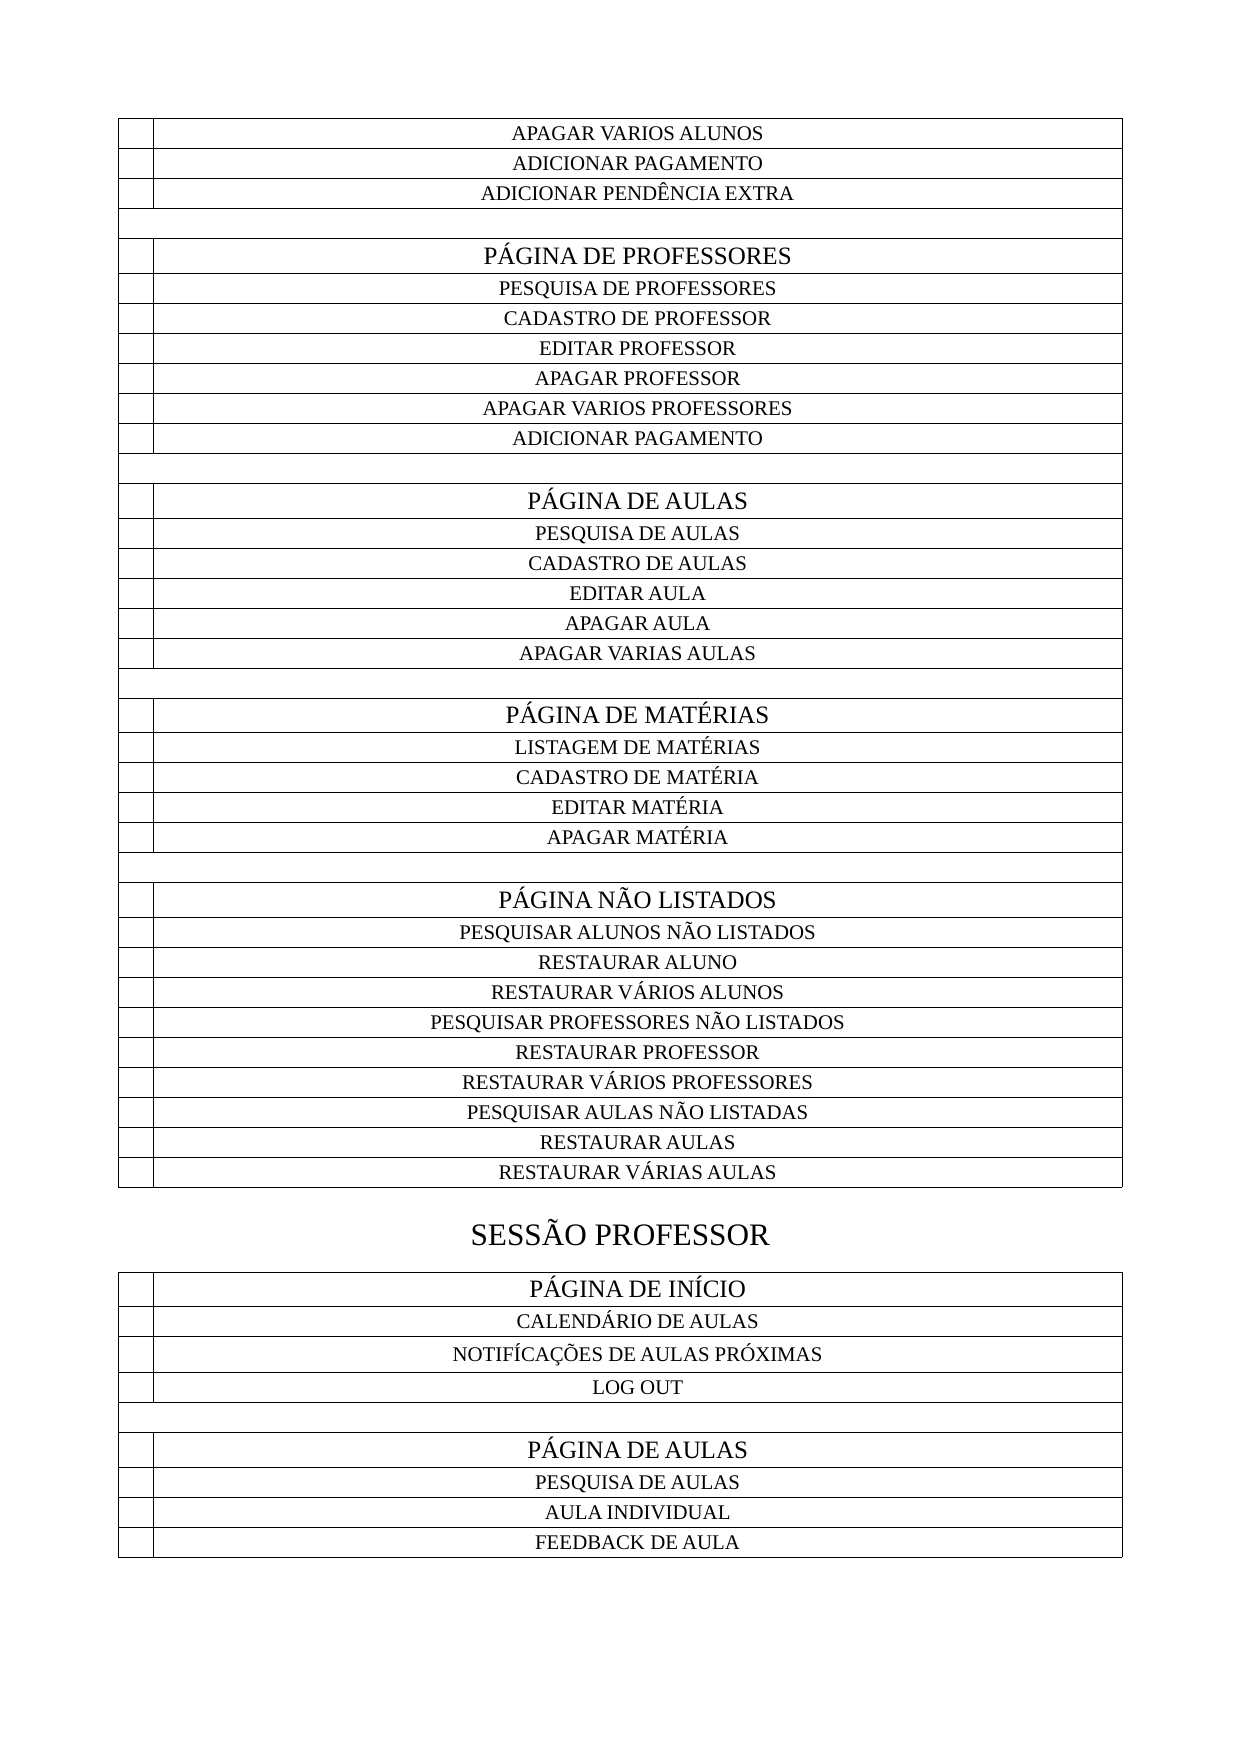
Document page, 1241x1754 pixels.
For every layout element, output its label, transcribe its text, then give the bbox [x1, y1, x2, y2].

table_cell PESQUISAR PROFESSORES NÃO LISTADOS [154, 1008, 1122, 1037]
table_cell [119, 918, 153, 947]
table_cell [119, 853, 1122, 882]
table_cell PESQUISAR AULAS NÃO LISTADAS [154, 1098, 1122, 1127]
table_cell RESTAURAR AULAS [154, 1128, 1122, 1157]
table_cell [119, 394, 153, 423]
table_cell APAGAR AULA [154, 609, 1122, 637]
table_cell [119, 1008, 153, 1037]
table_cell [119, 793, 153, 822]
table_cell PESQUISA DE AULAS [154, 519, 1122, 547]
table_cell [119, 1403, 1122, 1432]
table_cell CADASTRO DE AULAS [154, 549, 1122, 577]
table_cell [119, 179, 153, 208]
table_cell APAGAR VARIOS PROFESSORES [154, 394, 1122, 423]
table_cell NOTIFÍCAÇÕES DE AULAS PRÓXIMAS [154, 1337, 1122, 1372]
table_cell [119, 209, 1122, 238]
table_cell [119, 669, 1122, 697]
table_cell [119, 549, 153, 577]
table_cell CADASTRO DE MATÉRIA [154, 763, 1122, 792]
table_cell APAGAR MATÉRIA [154, 823, 1122, 852]
table_cell LOG OUT [154, 1373, 1122, 1402]
table_cell [119, 239, 153, 273]
table_cell RESTAURAR ALUNO [154, 948, 1122, 977]
table_cell ADICIONAR PENDÊNCIA EXTRA [154, 179, 1122, 208]
table_cell [119, 1337, 153, 1372]
table_cell [119, 364, 153, 393]
table_cell [119, 1307, 153, 1336]
table_cell PÁGINA DE MATÉRIAS [154, 699, 1122, 732]
table_cell AULA INDIVIDUAL [154, 1498, 1122, 1527]
table_cell APAGAR PROFESSOR [154, 364, 1122, 393]
table_cell [119, 763, 153, 792]
table_header [119, 1273, 153, 1306]
table_cell [119, 1528, 153, 1557]
table_cell PESQUISA DE PROFESSORES [154, 274, 1122, 303]
table_cell EDITAR AULA [154, 579, 1122, 607]
table_cell RESTAURAR VÁRIAS AULAS [154, 1158, 1122, 1187]
table_cell [119, 304, 153, 333]
table_cell [119, 424, 153, 453]
table_cell [119, 334, 153, 363]
table_cell [119, 149, 153, 178]
table_cell FEEDBACK DE AULA [154, 1528, 1122, 1557]
table_cell CADASTRO DE PROFESSOR [154, 304, 1122, 333]
table_cell PÁGINA DE AULAS [154, 484, 1122, 517]
table_cell PÁGINA DE PROFESSORES [154, 239, 1122, 273]
text SESSÃO PROFESSOR [118, 1216, 1122, 1252]
table_cell [119, 1038, 153, 1067]
table_cell [119, 1373, 153, 1402]
table_cell ADICIONAR PAGAMENTO [154, 149, 1122, 178]
table_cell [119, 699, 153, 732]
table_cell [119, 948, 153, 977]
table_cell PÁGINA DE AULAS [154, 1433, 1122, 1467]
table_cell ADICIONAR PAGAMENTO [154, 424, 1122, 453]
table_cell [119, 1068, 153, 1097]
table_cell [119, 579, 153, 607]
table_cell RESTAURAR PROFESSOR [154, 1038, 1122, 1067]
table_header PÁGINA DE INÍCIO [154, 1273, 1122, 1306]
table_cell APAGAR VARIAS AULAS [154, 639, 1122, 667]
table_cell [119, 119, 153, 148]
table_cell [119, 519, 153, 547]
table_cell [119, 1433, 153, 1467]
table_cell RESTAURAR VÁRIOS PROFESSORES [154, 1068, 1122, 1097]
table_cell [119, 1158, 153, 1187]
table_cell [119, 639, 153, 667]
table_cell [119, 1128, 153, 1157]
table_cell EDITAR PROFESSOR [154, 334, 1122, 363]
table_cell [119, 733, 153, 762]
table_cell APAGAR VARIOS ALUNOS [154, 119, 1122, 148]
table_cell [119, 1468, 153, 1497]
table_cell [119, 1498, 153, 1527]
table_cell PESQUISA DE AULAS [154, 1468, 1122, 1497]
table_cell CALENDÁRIO DE AULAS [154, 1307, 1122, 1336]
table_cell PESQUISAR ALUNOS NÃO LISTADOS [154, 918, 1122, 947]
table_cell [119, 454, 1122, 483]
table_cell EDITAR MATÉRIA [154, 793, 1122, 822]
table_cell [119, 978, 153, 1007]
table_cell [119, 823, 153, 852]
table_cell PÁGINA NÃO LISTADOS [154, 883, 1122, 917]
table_cell [119, 1098, 153, 1127]
table_cell [119, 274, 153, 303]
table_cell [119, 609, 153, 637]
table_cell LISTAGEM DE MATÉRIAS [154, 733, 1122, 762]
table_cell [119, 484, 153, 517]
table_cell RESTAURAR VÁRIOS ALUNOS [154, 978, 1122, 1007]
table_cell [119, 883, 153, 917]
